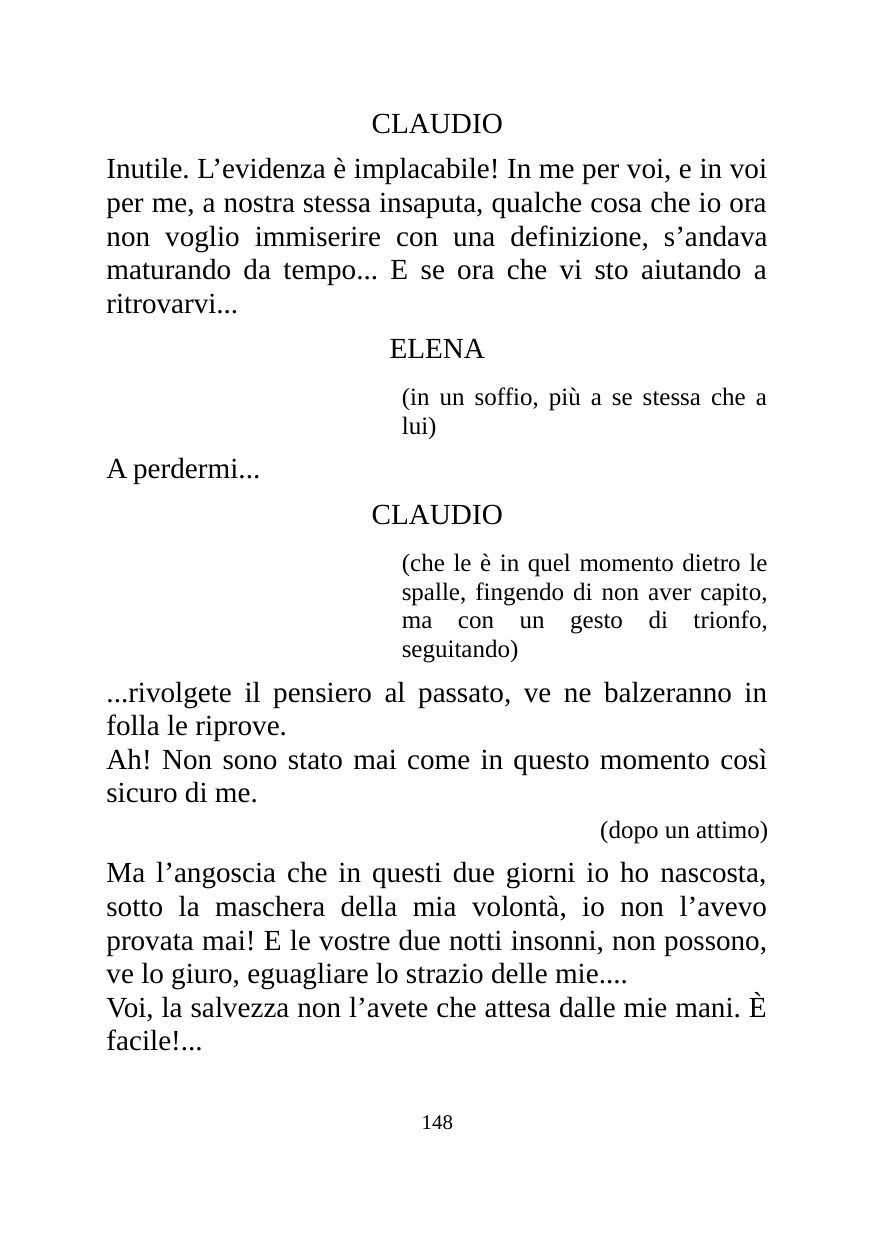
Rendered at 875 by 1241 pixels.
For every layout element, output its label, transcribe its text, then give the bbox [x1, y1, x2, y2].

text Inutile. L’evidenza è implacabile! In me per voi, e in voi per me, a nostra stessa insaputa, qualche cosa che io ora non voglio immiserire con una definizione, s’andava maturando da tempo... E se ora che vi sto aiutando a ritrovarvi... [106, 152, 768, 319]
text CLAUDIO [106, 497, 768, 530]
text (che le è in quel momento dietro le spalle, fingendo di non aver capito, ma con un gesto di trionfo, seguitando) [402, 548, 768, 663]
text ...rivolgete il pensiero al passato, ve ne balzeranno in folla le riprove. [106, 675, 768, 742]
text Ma l’angoscia che in questi due giorni io ho nascosta, sotto la maschera della mia volontà, io non l’avevo provata mai! E le vostre due notti insonni, non possono, ve lo giuro, eguagliare lo strazio delle mie.... [106, 856, 768, 990]
text (in un soffio, più a se stessa che a lui) [402, 382, 768, 440]
text Ah! Non sono stato mai come in questo momento così sicuro di me. [106, 742, 768, 809]
text A perdermi... [106, 452, 768, 485]
text (dopo un attimo) [106, 815, 768, 844]
text Voi, la salvezza non l’avete che attesa dalle mie mani. È facile!... [106, 990, 768, 1057]
text ELENA [106, 331, 768, 364]
text CLAUDIO [106, 106, 768, 140]
